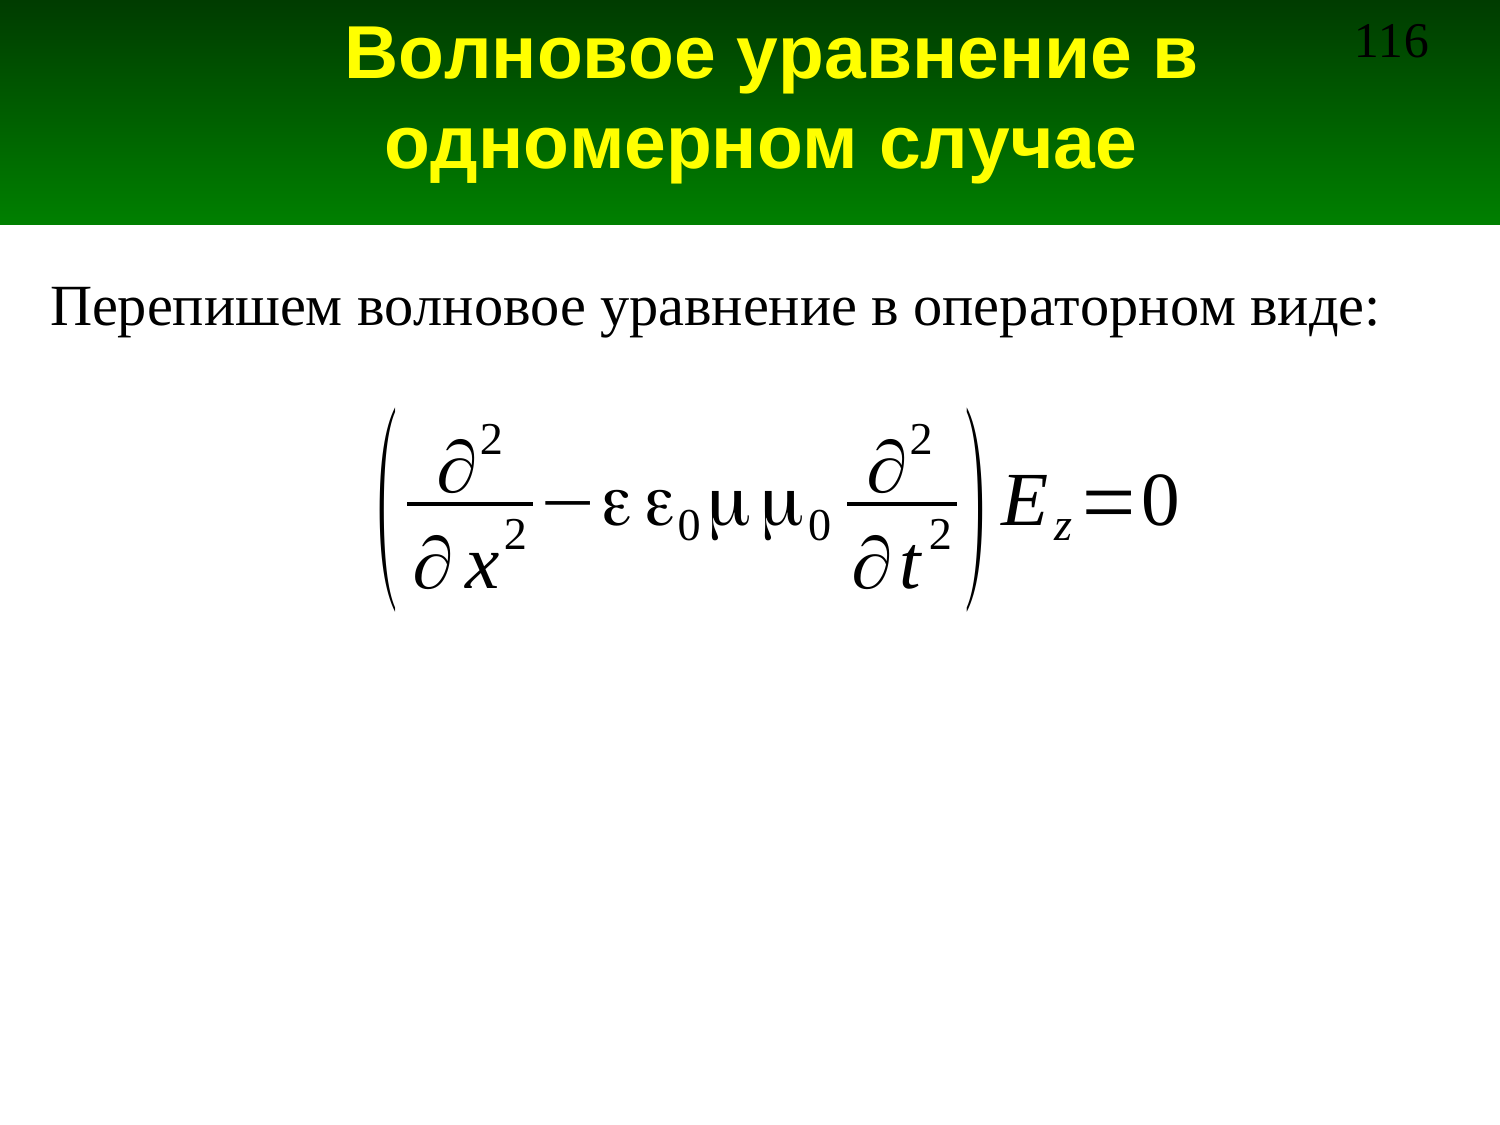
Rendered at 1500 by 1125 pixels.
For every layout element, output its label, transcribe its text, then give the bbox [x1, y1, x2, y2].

text_box Перепишем волновое уравнение в операторном виде: [35, 259, 1441, 415]
title Волновое уравнение в одномерном случае [123, 0, 1399, 192]
chart [354, 415, 1200, 615]
